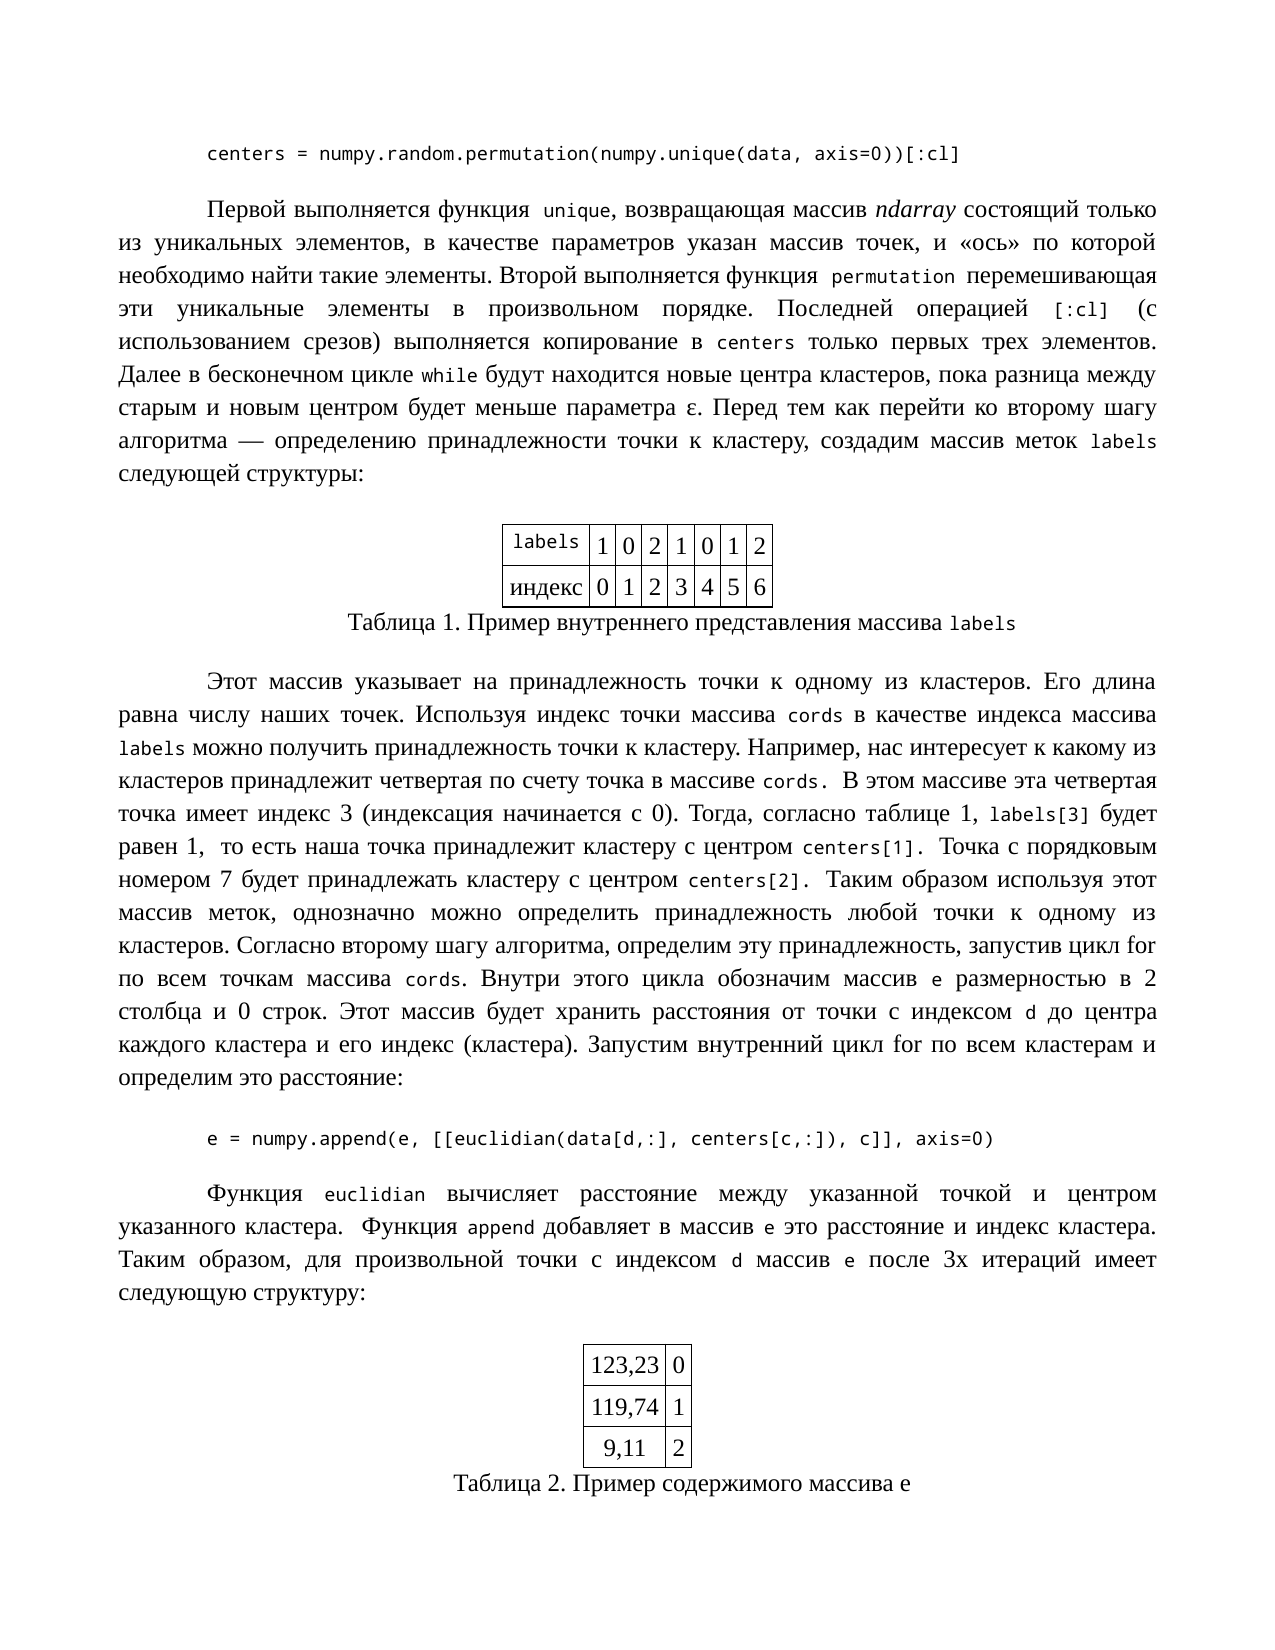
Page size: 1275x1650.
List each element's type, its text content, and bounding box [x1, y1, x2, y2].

table_cell 6 [747, 566, 772, 606]
table_header 0 [695, 525, 720, 565]
table_cell 1 [666, 1386, 691, 1426]
table_cell 2 [666, 1427, 691, 1467]
text Этот массив указывает на принадлежность точки к одному из кластеров. Его длина равна числу наших точек. Используя индекс точки массива cords в качестве индекса массива labels можно получить принадлежность точки к кластеру. Например, нас интересует к какому из кластеров принадлежит четвертая по счету точка в массиве cords. В этом массиве эта четвертая точка имеет индекс 3 (индексация начинается с 0). Тогда, согласно таблице 1, labels[3] будет равен 1, то есть наша точка принадлежит кластеру с центром centers[1]. Точка с порядковым номером 7 будет принадлежать кластеру с центром centers[2]. Таким образом используя этот массив меток, однозначно можно определить принадлежность любой точки к одному из кластеров. Согласно второму шагу алгоритма, определим эту принадлежность, запустив цикл for по всем точкам массива cords. Внутри этого цикла обозначим массив e размерностью в 2 столбца и 0 строк. Этот массив будет хранить расстояния от точки с индексом d до центра каждого кластера и его индекс (кластера). Запустим внутренний цикл for по всем кластерам и определим это расстояние: [118, 666, 1157, 1091]
table_header 1 [668, 525, 694, 565]
table_cell 3 [668, 566, 694, 606]
table_header 123,23 [584, 1345, 665, 1385]
text centers = numpy.random.permutation(numpy.unique(data, axis=0))[:cl] [118, 143, 1157, 165]
text Таблица 2. Пример содержимого массива e [118, 1468, 1157, 1497]
table_header 0 [666, 1345, 691, 1385]
table_cell индекс [503, 566, 589, 606]
text Первой выполняется функция unique, возвращающая массив ndarray состоящий только из уникальных элементов, в качестве параметров указан массив точек, и «ось» по которой необходимо найти такие элементы. Второй выполняется функция permutation перемешивающая эти уникальные элементы в произвольном порядке. Последней операцией [:cl] (с использованием срезов) выполняется копирование в centers только первых трех элементов. Далее в бесконечном цикле while будут находится новые центра кластеров, пока разница между старым и новым центром будет меньше параметра ε. Перед тем как перейти ко второму шагу алгоритма — определению принадлежности точки к кластеру, создадим массив меток labels следующей структуры: [118, 194, 1157, 487]
table_cell 0 [590, 566, 615, 606]
table_cell 4 [695, 566, 720, 606]
table_header 0 [616, 525, 641, 565]
table_header 2 [642, 525, 667, 565]
text Таблица 1. Пример внутреннего представления массива labels [118, 607, 1157, 636]
table_cell 2 [642, 566, 667, 606]
table_header 2 [747, 525, 772, 565]
text e = numpy.append(e, [[euclidian(data[d,:], centers[c,:]), c]], axis=0) [118, 1128, 1157, 1150]
table_header 1 [590, 525, 615, 565]
table_cell 1 [616, 566, 641, 606]
text Функция euclidian вычисляет расстояние между указанной точкой и центром указанного кластера. Функция append добавляет в массив e это расстояние и индекс кластера. Таким образом, для произвольной точки с индексом d массив e после 3х итераций имеет следующую структуру: [118, 1178, 1157, 1306]
table_header labels [503, 525, 589, 565]
table_header 1 [721, 525, 746, 565]
table_cell 5 [721, 566, 746, 606]
table_cell 9,11 [584, 1427, 665, 1467]
table_cell 119,74 [584, 1386, 665, 1426]
